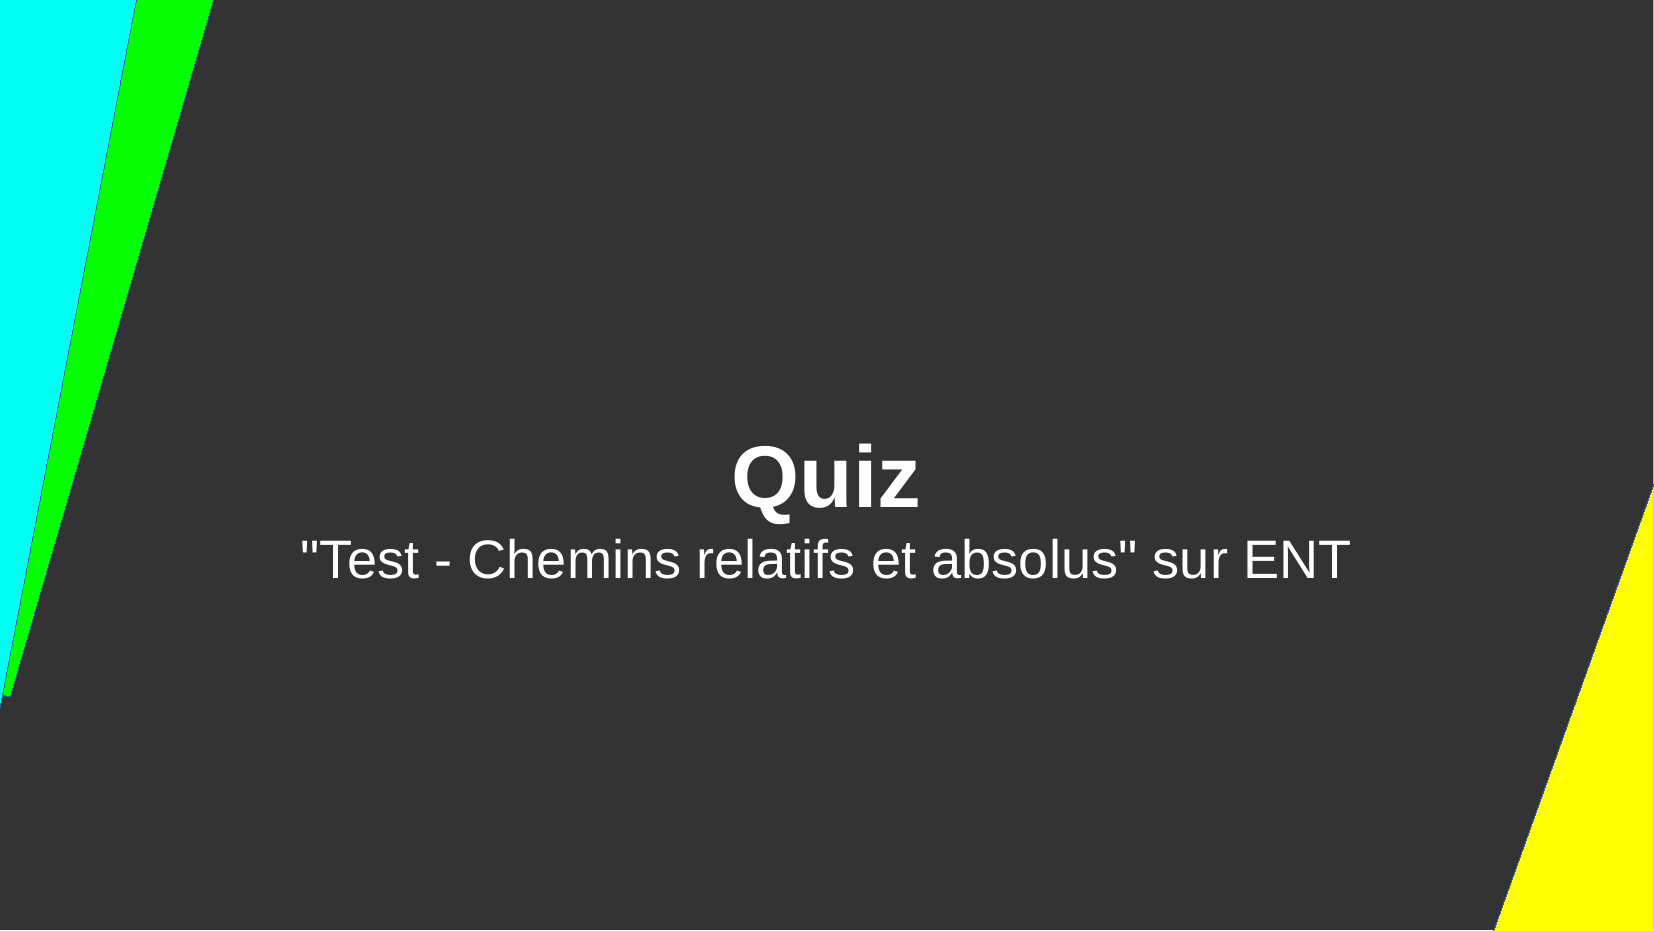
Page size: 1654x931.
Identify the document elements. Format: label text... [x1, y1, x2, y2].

title Quiz [36, 428, 1622, 527]
title "Test - Chemins relatifs et absolus" sur ENT [286, 529, 1368, 666]
text_box [0, 0, 214, 708]
text_box [1493, 483, 1654, 931]
